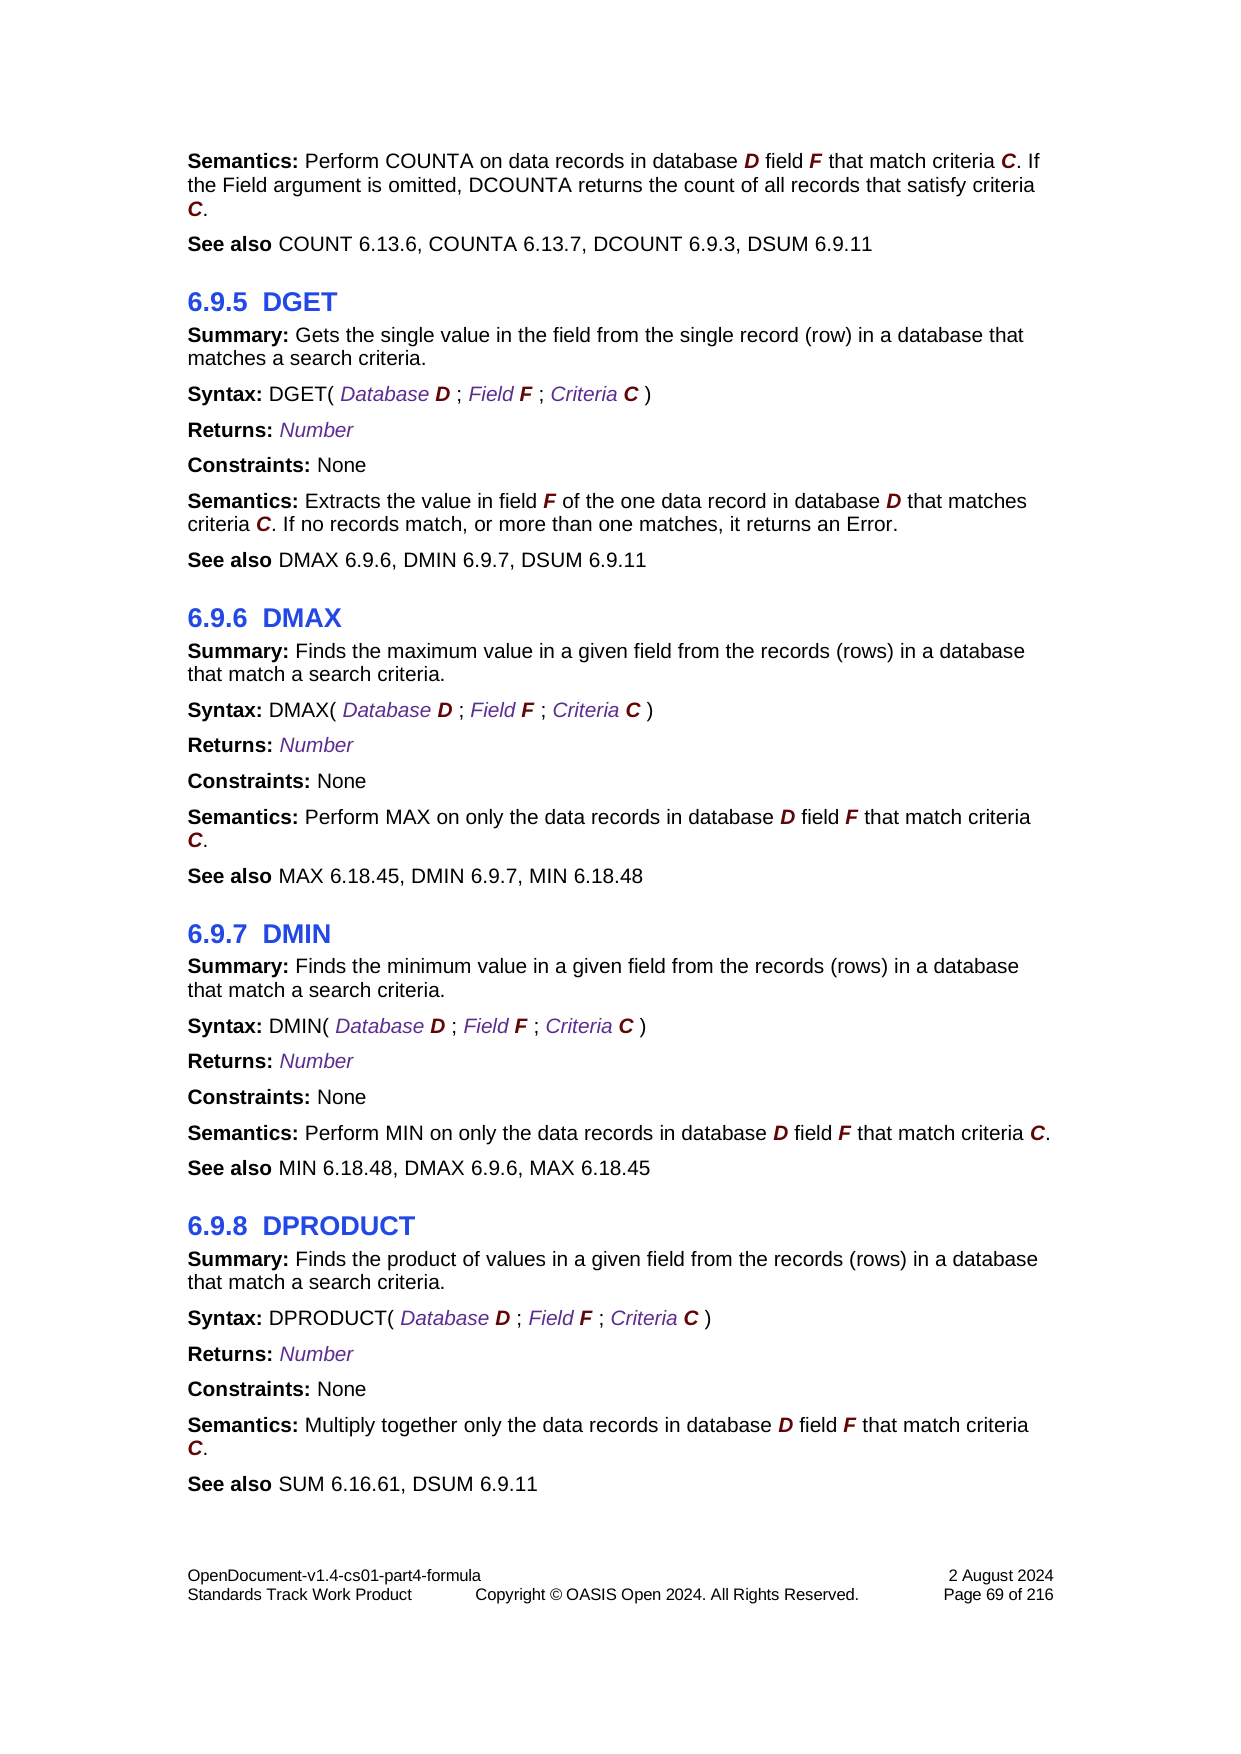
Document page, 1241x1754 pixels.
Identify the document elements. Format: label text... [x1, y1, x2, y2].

text See also COUNT 6.13.6, COUNTA 6.13.7, DCOUNT 6.9.3, DSUM 6.9.11 [187, 233, 1053, 256]
text Summary: Finds the product of values in a given field from the records (rows) in a database that match a search criteria. [187, 1247, 1053, 1294]
text Returns: Number [187, 1050, 1053, 1073]
text Semantics: Perform COUNTA on data records in database D field F that match criteria C. If the Field argument is omitted, DCOUNTA returns the count of all records that satisfy criteria C. [187, 150, 1053, 221]
text Returns: Number [187, 734, 1053, 757]
text Returns: Number [187, 1342, 1053, 1366]
text Constraints: None [187, 769, 1053, 793]
text Summary: Finds the maximum value in a given field from the records (rows) in a database that match a search criteria. [187, 639, 1053, 686]
subtitle DMIN [187, 919, 1053, 949]
text Summary: Gets the single value in the field from the single record (row) in a database that matches a search criteria. [187, 323, 1053, 370]
subtitle DMAX [187, 603, 1053, 633]
subtitle DPRODUCT [187, 1211, 1053, 1241]
text Semantics: Extracts the value in field F of the one data record in database D that matches criteria C. If no records match, or more than one matches, it returns an Error. [187, 489, 1053, 536]
text Constraints: None [187, 1378, 1053, 1401]
text See also MIN 6.18.48, DMAX 6.9.6, MAX 6.18.45 [187, 1157, 1053, 1180]
text Semantics: Perform MAX on only the data records in database D field F that match criteria C. [187, 805, 1053, 852]
subtitle DGET [187, 287, 1053, 317]
text Syntax: DMAX( Database D ; Field F ; Criteria C ) [187, 698, 1053, 722]
text Constraints: None [187, 1085, 1053, 1109]
text Semantics: Multiply together only the data records in database D field F that match criteria C. [187, 1413, 1053, 1460]
text Syntax: DPRODUCT( Database D ; Field F ; Criteria C ) [187, 1306, 1053, 1330]
text Constraints: None [187, 454, 1053, 477]
text Syntax: DGET( Database D ; Field F ; Criteria C ) [187, 382, 1053, 406]
text Summary: Finds the minimum value in a given field from the records (rows) in a database that match a search criteria. [187, 955, 1053, 1002]
text See also SUM 6.16.61, DSUM 6.9.11 [187, 1472, 1053, 1496]
text See also MAX 6.18.45, DMIN 6.9.7, MIN 6.18.48 [187, 864, 1053, 888]
text Syntax: DMIN( Database D ; Field F ; Criteria C ) [187, 1014, 1053, 1038]
text See also DMAX 6.9.6, DMIN 6.9.7, DSUM 6.9.11 [187, 548, 1053, 572]
text Returns: Number [187, 418, 1053, 442]
text Semantics: Perform MIN on only the data records in database D field F that match criteria C. [187, 1121, 1053, 1144]
